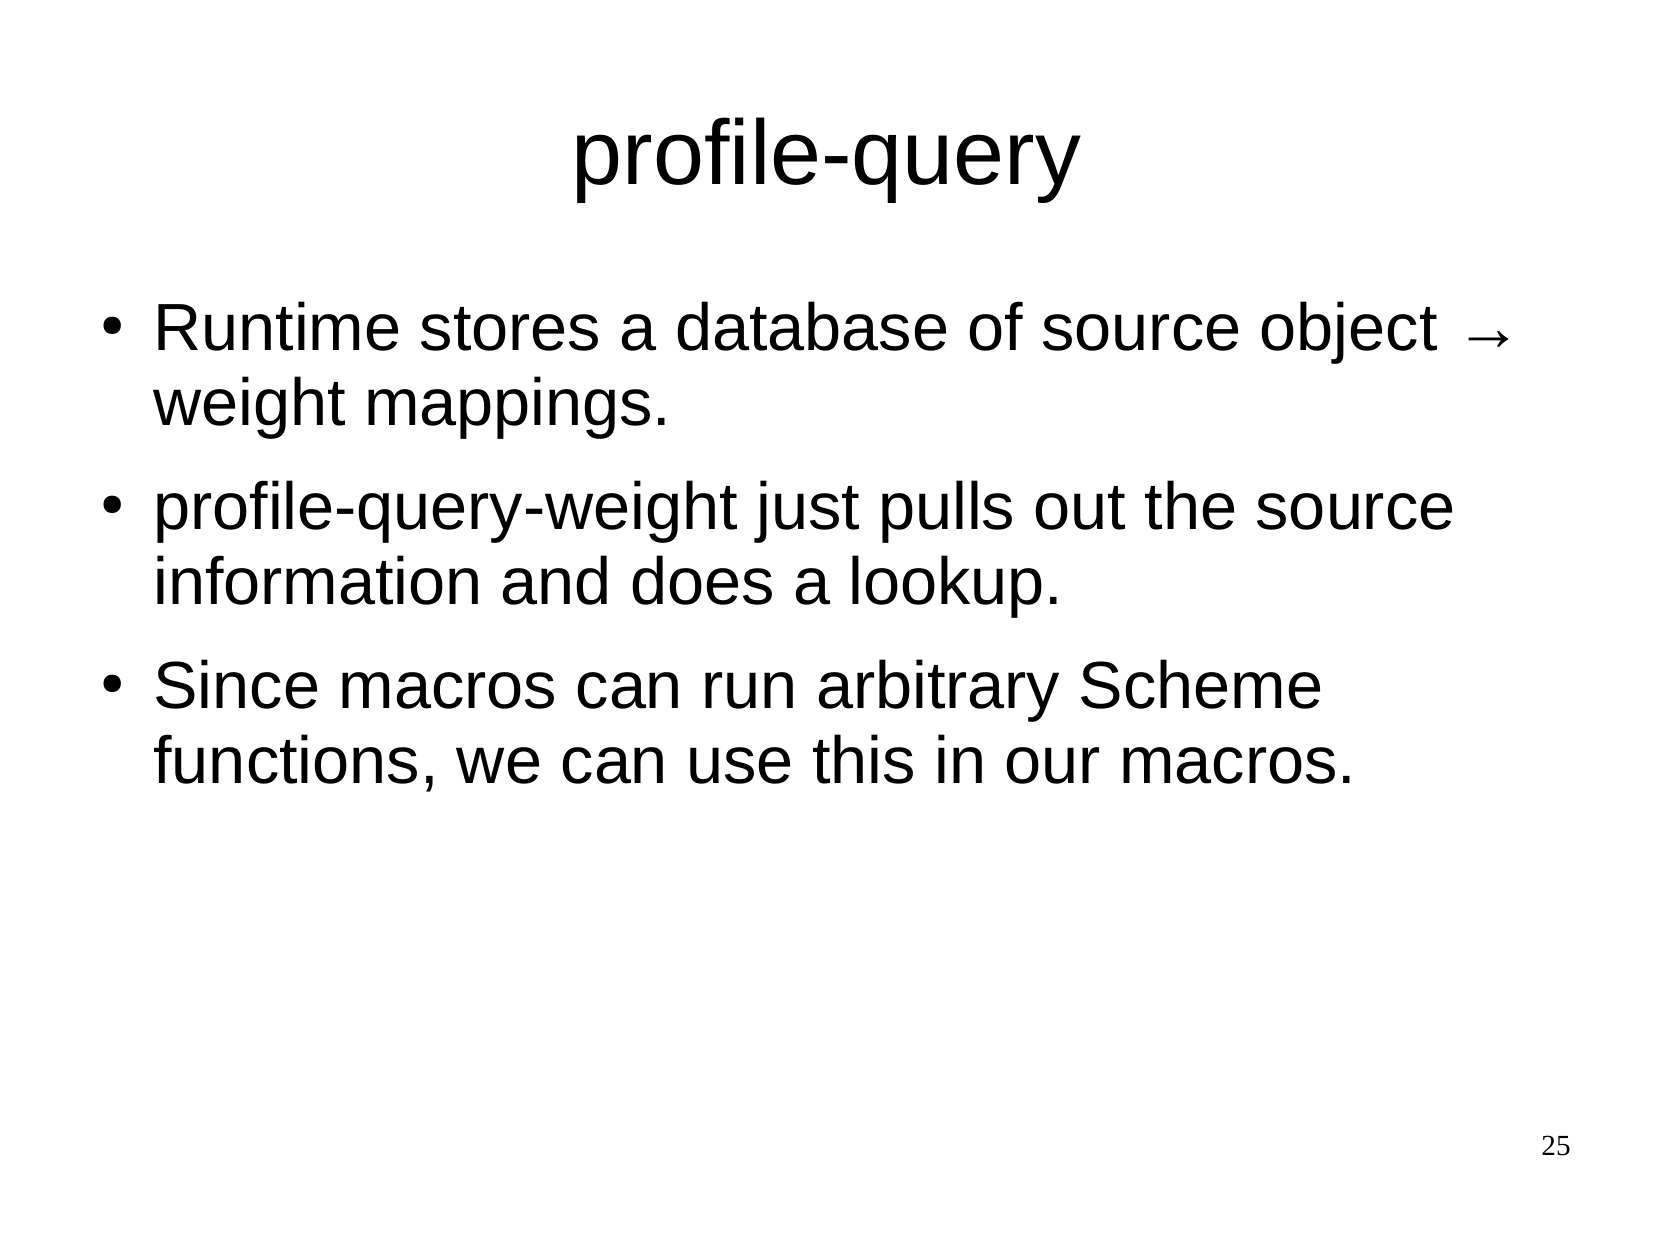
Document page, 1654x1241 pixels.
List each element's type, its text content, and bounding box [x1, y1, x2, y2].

title profile-query [82, 49, 1571, 257]
list Runtime stores a database of source object → weight mappings. profile-query-weight just pulls out the source information and does a lookup. Since macros can run arbitrary Scheme functions, we can use this in our macros. [82, 290, 1571, 1010]
